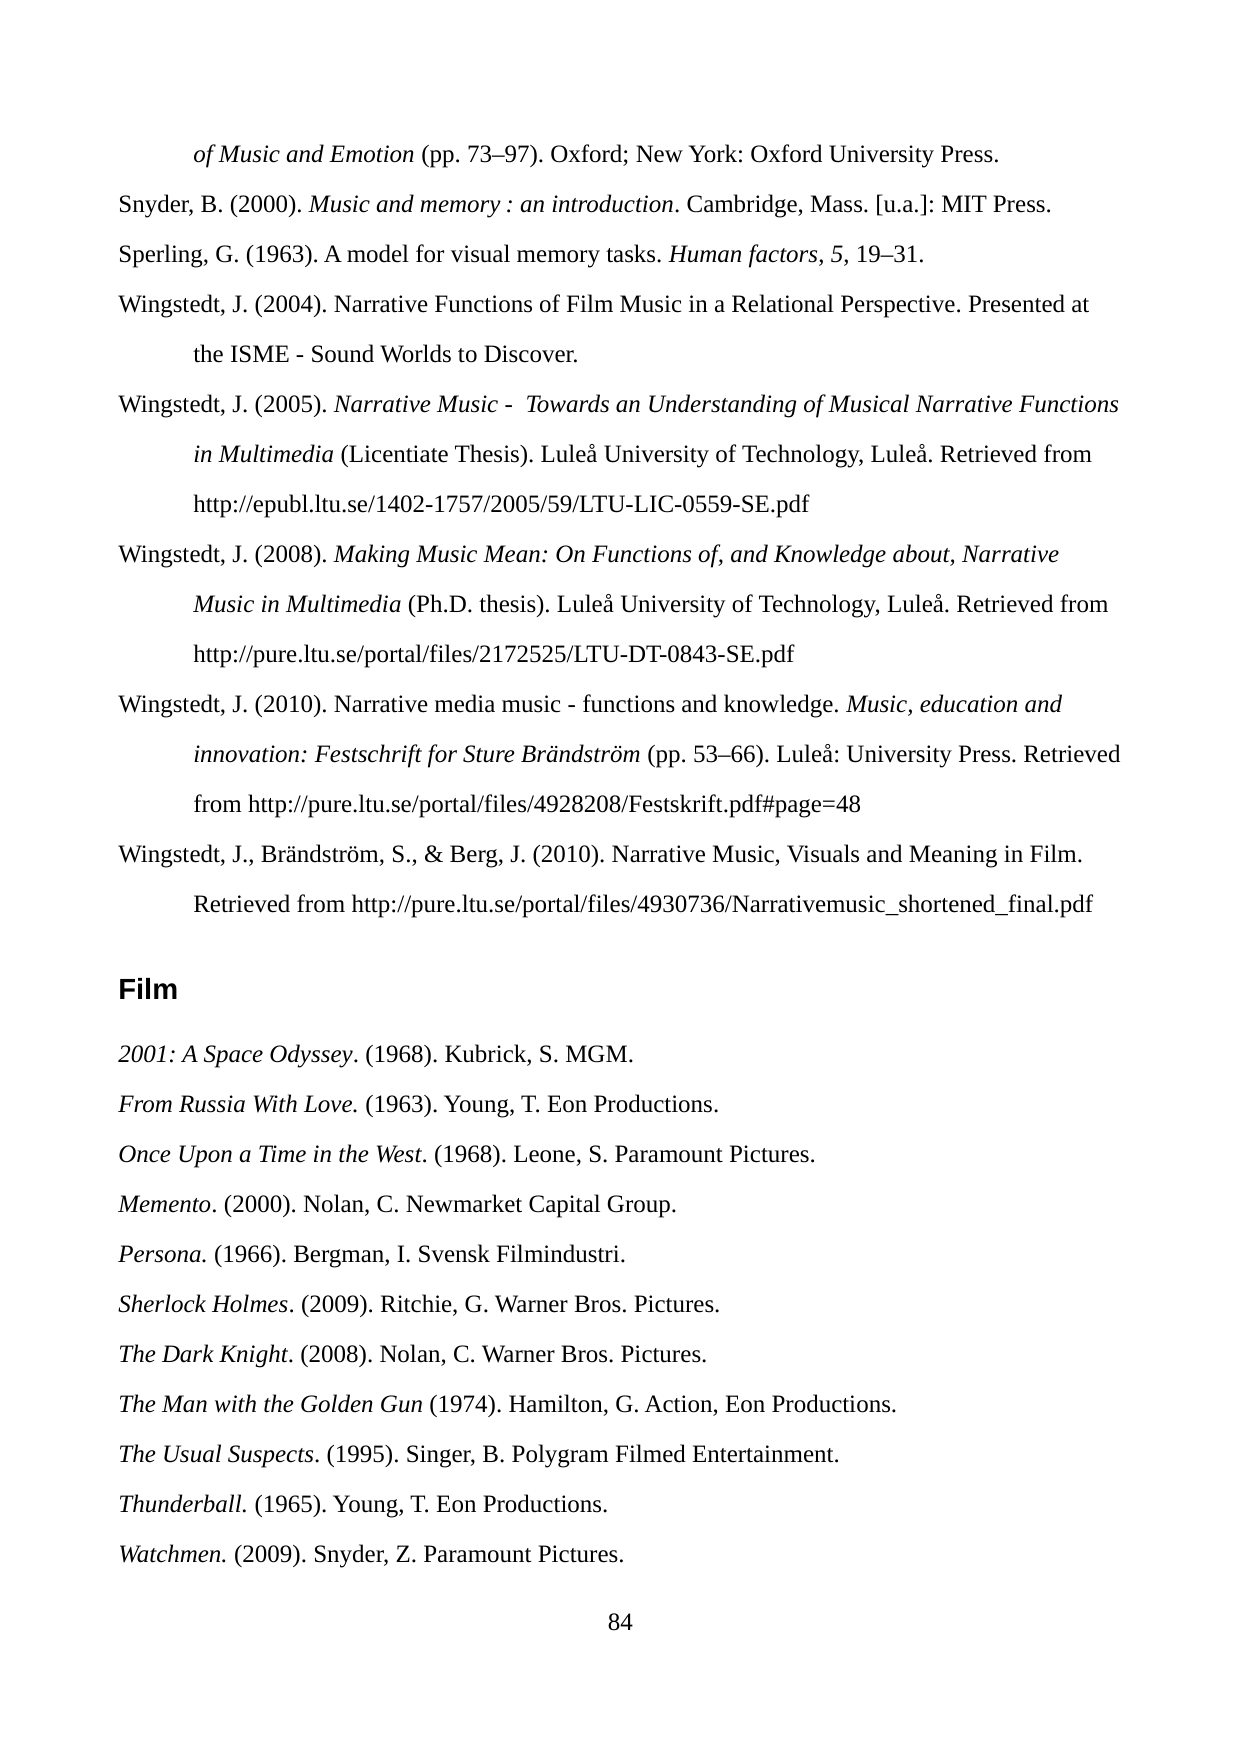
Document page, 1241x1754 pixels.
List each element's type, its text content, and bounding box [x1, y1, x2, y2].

text Wingstedt, J. (2005). Narrative Music - Towards an Understanding of Musical Narrative Functions in Multimedia (Licentiate Thesis). Luleå University of Technology, Luleå. Retrieved from http://epubl.ltu.se/1402-1757/2005/59/LTU-LIC-0559-SE.pdf [118, 368, 1122, 518]
text Wingstedt, J. (2010). Narrative media music - functions and knowledge. Music, education and innovation: Festschrift for Sture Brändström (pp. 53–66). Luleå: University Press. Retrieved from http://pure.ltu.se/portal/files/4928208/Festskrift.pdf#page=48 [118, 668, 1122, 818]
text 2001: A Space Odyssey. (1968). Kubrick, S. MGM. [118, 1018, 1122, 1068]
text The Dark Knight. (2008). Nolan, C. Warner Bros. Pictures. [118, 1318, 1122, 1368]
text Persona. (1966). Bergman, I. Svensk Filmindustri. [118, 1218, 1122, 1268]
subtitle Film [118, 972, 1122, 1005]
text From Russia With Love. (1963). Young, T. Eon Productions. [118, 1068, 1122, 1118]
text The Usual Suspects. (1995). Singer, B. Polygram Filmed Entertainment. [118, 1418, 1122, 1468]
text Watchmen. (2009). Snyder, Z. Paramount Pictures. [118, 1518, 1122, 1568]
text Wingstedt, J. (2008). Making Music Mean: On Functions of, and Knowledge about, Narrative Music in Multimedia (Ph.D. thesis). Luleå University of Technology, Luleå. Retrieved from http://pure.ltu.se/portal/files/2172525/LTU-DT-0843-SE.pdf [118, 518, 1122, 668]
text Sherlock Holmes. (2009). Ritchie, G. Warner Bros. Pictures. [118, 1268, 1122, 1318]
text Wingstedt, J. (2004). Narrative Functions of Film Music in a Relational Perspective. Presented at the ISME - Sound Worlds to Discover. [118, 268, 1122, 368]
text The Man with the Golden Gun (1974). Hamilton, G. Action, Eon Productions. [118, 1368, 1122, 1418]
text Thunderball. (1965). Young, T. Eon Productions. [118, 1468, 1122, 1518]
text Memento. (2000). Nolan, C. Newmarket Capital Group. [118, 1168, 1122, 1218]
text Once Upon a Time in the West. (1968). Leone, S. Paramount Pictures. [118, 1118, 1122, 1168]
text of Music and Emotion (pp. 73–97). Oxford; New York: Oxford University Press. [118, 118, 1122, 168]
text Wingstedt, J., Brändström, S., & Berg, J. (2010). Narrative Music, Visuals and Meaning in Film. Retrieved from http://pure.ltu.se/portal/files/4930736/Narrativemusic_shortened_final.pdf [118, 818, 1122, 918]
text Sperling, G. (1963). A model for visual memory tasks. Human factors, 5, 19–31. [118, 218, 1122, 268]
text Snyder, B. (2000). Music and memory : an introduction. Cambridge, Mass. [u.a.]: MIT Press. [118, 168, 1122, 218]
